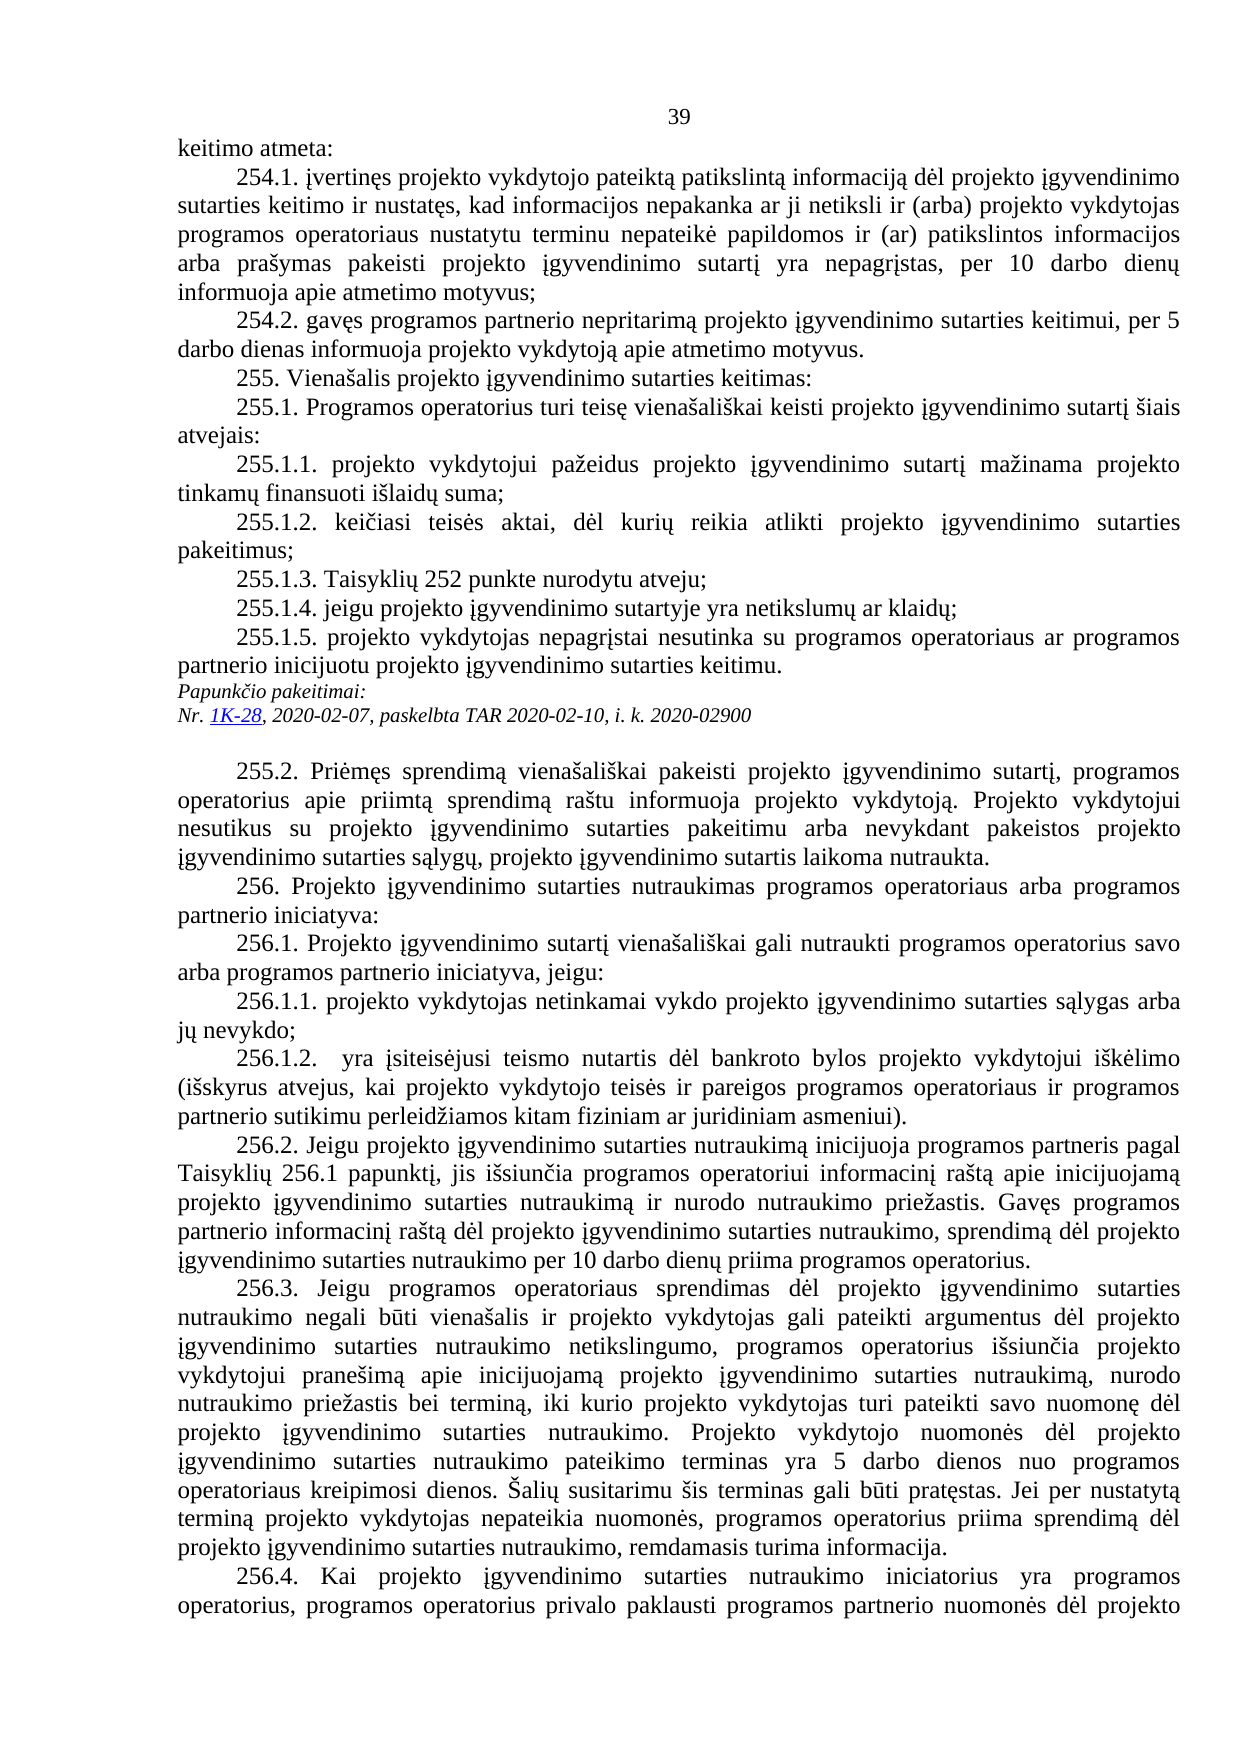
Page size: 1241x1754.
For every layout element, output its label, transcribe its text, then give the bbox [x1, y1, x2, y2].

text 256.1.1. projekto vykdytojas netinkamai vykdo projekto įgyvendinimo sutarties sąlygas arba jų nevykdo; [177, 986, 1181, 1043]
text 255.1.4. jeigu projekto įgyvendinimo sutartyje yra netikslumų ar klaidų; [177, 593, 1181, 622]
text 256. Projekto įgyvendinimo sutarties nutraukimas programos operatoriaus arba programos partnerio iniciatyva: [177, 871, 1181, 928]
text 255.1.2. keičiasi teisės aktai, dėl kurių reikia atlikti projekto įgyvendinimo sutarties pakeitimus; [177, 507, 1181, 564]
text 255. Vienašalis projekto įgyvendinimo sutarties keitimas: [177, 363, 1181, 392]
text 255.1.1. projekto vykdytojui pažeidus projekto įgyvendinimo sutartį mažinama projekto tinkamų finansuoti išlaidų suma; [177, 449, 1181, 507]
text 256.1.2. yra įsiteisėjusi teismo nutartis dėl bankroto bylos projekto vykdytojui iškėlimo (išskyrus atvejus, kai projekto vykdytojo teisės ir pareigos programos operatoriaus ir programos partnerio sutikimu perleidžiamos kitam fiziniam ar juridiniam asmeniui). [177, 1043, 1181, 1130]
text 256.4. Kai projekto įgyvendinimo sutarties nutraukimo iniciatorius yra programos operatorius, programos operatorius privalo paklausti programos partnerio nuomonės dėl projekto [177, 1561, 1181, 1618]
text 255.2. Priėmęs sprendimą vienašališkai pakeisti projekto įgyvendinimo sutartį, programos operatorius apie priimtą sprendimą raštu informuoja projekto vykdytoją. Projekto vykdytojui nesutikus su projekto įgyvendinimo sutarties pakeitimu arba nevykdant pakeistos projekto įgyvendinimo sutarties sąlygų, projekto įgyvendinimo sutartis laikoma nutraukta. [177, 756, 1181, 871]
text 255.1.5. projekto vykdytojas nepagrįstai nesutinka su programos operatoriaus ar programos partnerio inicijuotu projekto įgyvendinimo sutarties keitimu. [177, 622, 1181, 679]
text Papunkčio pakeitimai: [177, 679, 1181, 703]
text 255.1. Programos operatorius turi teisę vienašališkai keisti projekto įgyvendinimo sutartį šiais atvejais: [177, 392, 1181, 449]
text 256.2. Jeigu projekto įgyvendinimo sutarties nutraukimą inicijuoja programos partneris pagal Taisyklių 256.1 papunktį, jis išsiunčia programos operatoriui informacinį raštą apie inicijuojamą projekto įgyvendinimo sutarties nutraukimą ir nurodo nutraukimo priežastis. Gavęs programos partnerio informacinį raštą dėl projekto įgyvendinimo sutarties nutraukimo, sprendimą dėl projekto įgyvendinimo sutarties nutraukimo per 10 darbo dienų priima programos operatorius. [177, 1130, 1181, 1273]
text 254.2. gavęs programos partnerio nepritarimą projekto įgyvendinimo sutarties keitimui, per 5 darbo dienas informuoja projekto vykdytoją apie atmetimo motyvus. [177, 305, 1181, 363]
text 254.1. įvertinęs projekto vykdytojo pateiktą patikslintą informaciją dėl projekto įgyvendinimo sutarties keitimo ir nustatęs, kad informacijos nepakanka ar ji netiksli ir (arba) projekto vykdytojas programos operatoriaus nustatytu terminu nepateikė papildomos ir (ar) patikslintos informacijos arba prašymas pakeisti projekto įgyvendinimo sutartį yra nepagrįstas, per 10 darbo dienų informuoja apie atmetimo motyvus; [177, 162, 1181, 305]
text Nr. 1K-28, 2020-02-07, paskelbta TAR 2020-02-10, i. k. 2020-02900 [177, 703, 1181, 727]
text 256.3. Jeigu programos operatoriaus sprendimas dėl projekto įgyvendinimo sutarties nutraukimo negali būti vienašalis ir projekto vykdytojas gali pateikti argumentus dėl projekto įgyvendinimo sutarties nutraukimo netikslingumo, programos operatorius išsiunčia projekto vykdytojui pranešimą apie inicijuojamą projekto įgyvendinimo sutarties nutraukimą, nurodo nutraukimo priežastis bei terminą, iki kurio projekto vykdytojas turi pateikti savo nuomonę dėl projekto įgyvendinimo sutarties nutraukimo. Projekto vykdytojo nuomonės dėl projekto įgyvendinimo sutarties nutraukimo pateikimo terminas yra 5 darbo dienos nuo programos operatoriaus kreipimosi dienos. Šalių susitarimu šis terminas gali būti pratęstas. Jei per nustatytą terminą projekto vykdytojas nepateikia nuomonės, programos operatorius priima sprendimą dėl projekto įgyvendinimo sutarties nutraukimo, remdamasis turima informacija. [177, 1273, 1181, 1561]
text keitimo atmeta: [177, 133, 1181, 162]
text 255.1.3. Taisyklių 252 punkte nurodytu atveju; [177, 564, 1181, 593]
text 256.1. Projekto įgyvendinimo sutartį vienašališkai gali nutraukti programos operatorius savo arba programos partnerio iniciatyva, jeigu: [177, 928, 1181, 986]
